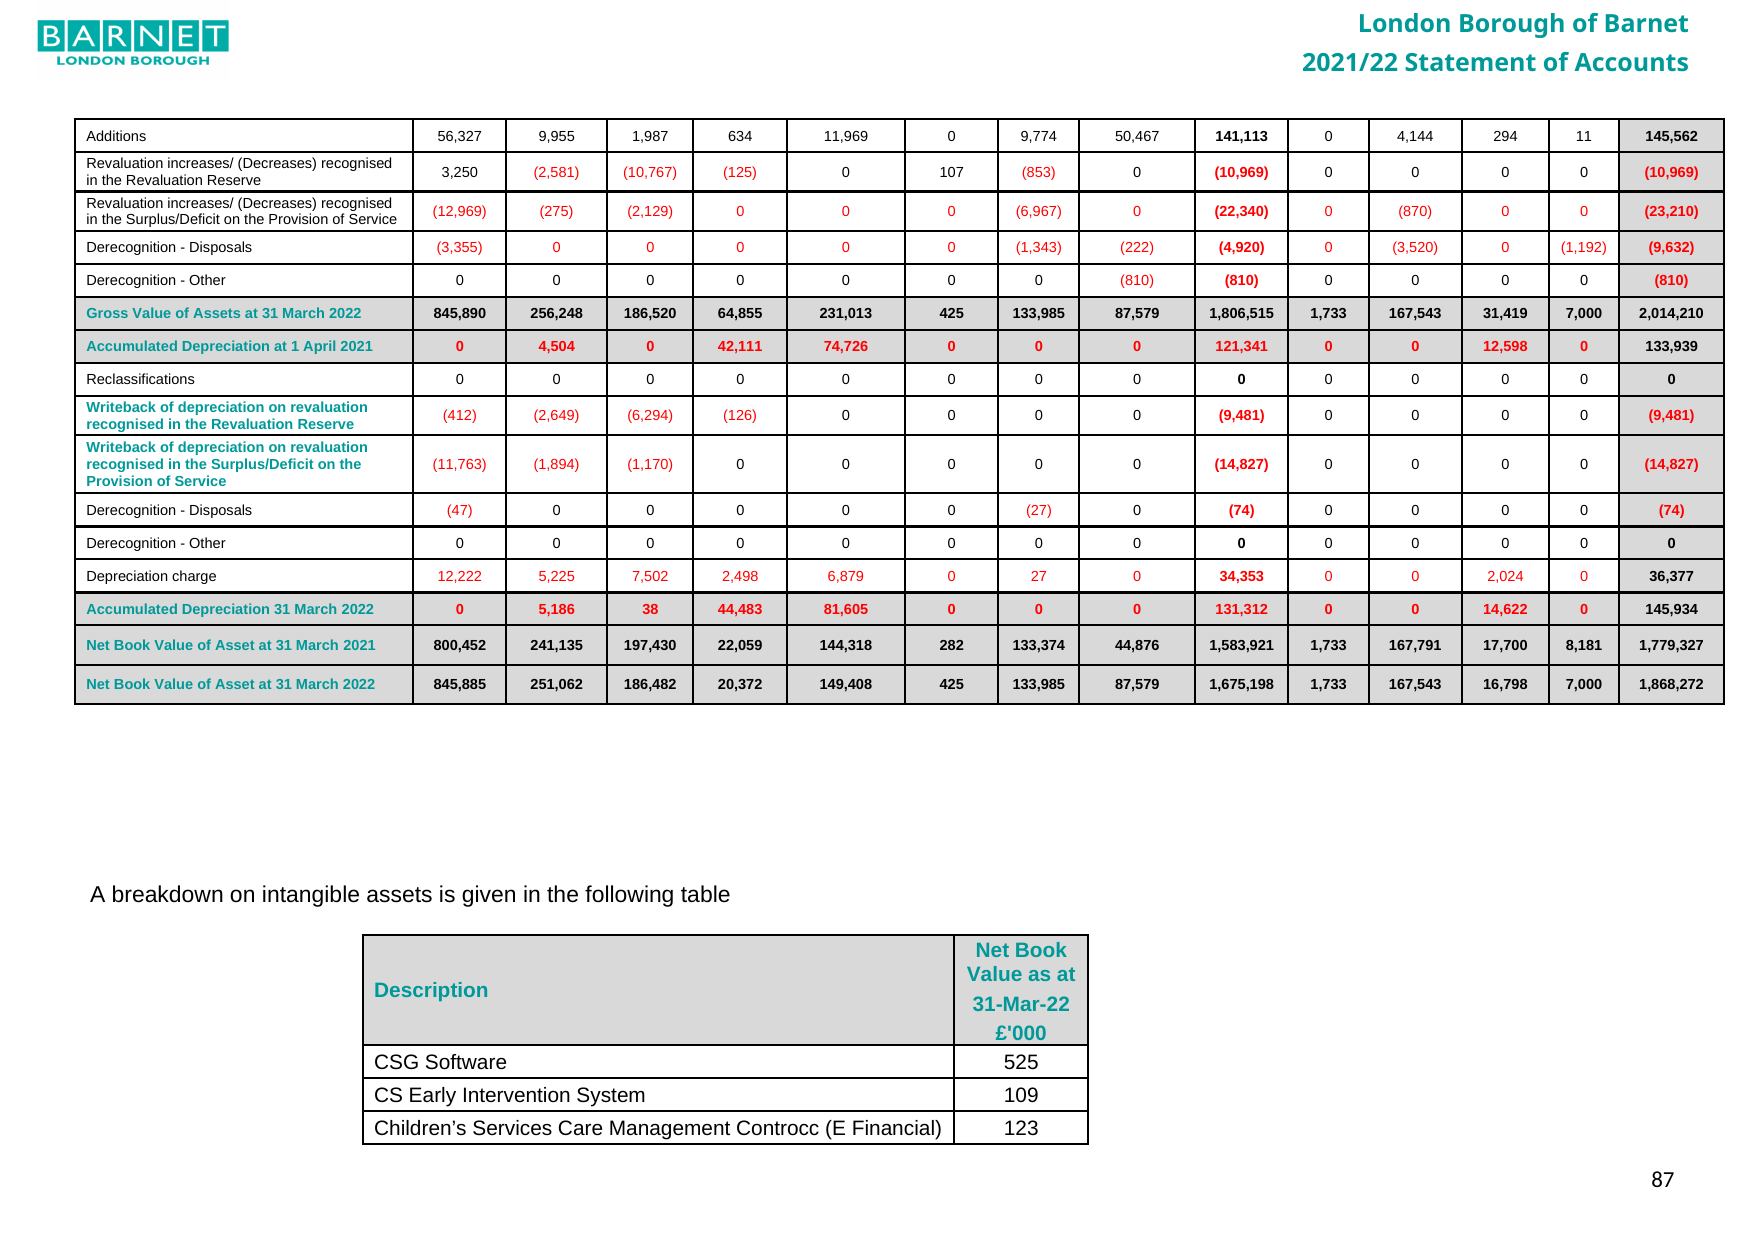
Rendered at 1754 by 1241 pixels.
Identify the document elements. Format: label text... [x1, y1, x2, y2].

table_cell [1725, 492, 1747, 525]
table_cell 9,955 [507, 120, 606, 151]
table_cell 2,014,210 [1620, 298, 1723, 329]
table_cell 0 [906, 494, 997, 525]
table_cell (810) [1620, 265, 1723, 296]
table_cell 845,885 [414, 666, 505, 703]
table_cell (275) [507, 193, 606, 230]
table_cell [1725, 230, 1747, 263]
table_cell 14,622 [1463, 594, 1548, 624]
table_cell 0 [1289, 153, 1368, 190]
table_cell 0 [1289, 528, 1368, 558]
table_cell CS Early Intervention System [364, 1079, 953, 1110]
table_cell 0 [694, 494, 786, 525]
table_cell 0 [788, 494, 904, 525]
table_cell (6,294) [608, 397, 692, 434]
table_cell 0 [608, 265, 692, 296]
table_cell 0 [507, 232, 606, 263]
table_cell (23,210) [1620, 193, 1723, 230]
table_cell 0 [1370, 436, 1461, 492]
table_cell Depreciation charge [76, 560, 412, 591]
table_cell 0 [906, 232, 997, 263]
table_cell [1725, 118, 1747, 151]
table_cell 131,312 [1196, 594, 1287, 624]
table_cell 0 [1550, 153, 1618, 190]
table_cell 845,890 [414, 298, 505, 329]
table_cell 0 [1080, 436, 1194, 492]
table_cell 16,798 [1463, 666, 1548, 703]
table_cell Revaluation increases/ (Decreases) recognised in the Surplus/Deficit on the Provision of Service [76, 193, 412, 230]
table_cell 256,248 [507, 298, 606, 329]
table_cell 251,062 [507, 666, 606, 703]
table_cell 0 [414, 594, 505, 624]
table_cell (11,763) [414, 436, 505, 492]
table_cell 0 [906, 528, 997, 558]
table_cell (810) [1196, 265, 1287, 296]
table_cell (2,129) [608, 193, 692, 230]
table_cell 133,939 [1620, 331, 1723, 362]
table_cell 0 [1080, 193, 1194, 230]
table_cell (126) [694, 397, 786, 434]
table_cell 1,733 [1289, 298, 1368, 329]
table_cell 36,377 [1620, 560, 1723, 591]
table_cell 0 [608, 528, 692, 558]
table_cell 0 [1620, 528, 1723, 558]
table_cell 7,502 [608, 560, 692, 591]
table_cell 0 [1370, 364, 1461, 395]
table_cell 0 [1289, 364, 1368, 395]
table_cell [1725, 624, 1747, 664]
table_cell 0 [1550, 594, 1618, 624]
table_cell 1,868,272 [1620, 666, 1723, 703]
table_cell 0 [1550, 528, 1618, 558]
table_cell 0 [1463, 397, 1548, 434]
table_cell [1725, 296, 1747, 329]
table_cell 0 [1370, 331, 1461, 362]
table_header Description [364, 936, 953, 1044]
table_cell (1,894) [507, 436, 606, 492]
table_cell 1,987 [608, 120, 692, 151]
table_cell 0 [999, 265, 1078, 296]
table_cell 0 [1463, 364, 1548, 395]
table_cell (4,920) [1196, 232, 1287, 263]
table_cell 0 [694, 364, 786, 395]
table_cell 0 [1289, 560, 1368, 591]
table_cell (22,340) [1196, 193, 1287, 230]
table_cell 186,482 [608, 666, 692, 703]
table_cell 0 [788, 153, 904, 190]
table_cell 0 [507, 528, 606, 558]
table_cell 0 [788, 193, 904, 230]
table_cell Writeback of depreciation on revaluation recognised in the Revaluation Reserve [76, 397, 412, 434]
table_cell 44,483 [694, 594, 786, 624]
table_cell 1,675,198 [1196, 666, 1287, 703]
table_cell 42,111 [694, 331, 786, 362]
table_cell 0 [1080, 560, 1194, 591]
table_cell 4,504 [507, 331, 606, 362]
table_cell 0 [1289, 397, 1368, 434]
table_cell 0 [1550, 364, 1618, 395]
table_cell 800,452 [414, 626, 505, 664]
table_cell 0 [414, 364, 505, 395]
table_cell 1,583,921 [1196, 626, 1287, 664]
table_cell 34,353 [1196, 560, 1287, 591]
list A breakdown on intangible assets is given in the following table [90, 881, 1689, 907]
table_cell 9,774 [999, 120, 1078, 151]
table_cell 0 [1080, 494, 1194, 525]
table_cell 186,520 [608, 298, 692, 329]
table_cell (1,343) [999, 232, 1078, 263]
table_cell 0 [1550, 331, 1618, 362]
table_cell 11 [1550, 120, 1618, 151]
table_cell 31,419 [1463, 298, 1548, 329]
table_cell 12,598 [1463, 331, 1548, 362]
table_cell 0 [1080, 594, 1194, 624]
table_cell 0 [1289, 594, 1368, 624]
table_cell 145,562 [1620, 120, 1723, 151]
table_cell [1725, 263, 1747, 296]
table_cell 231,013 [788, 298, 904, 329]
table_cell 0 [414, 265, 505, 296]
table_cell Reclassifications [76, 364, 412, 395]
table_cell 2,498 [694, 560, 786, 591]
table_cell 0 [1463, 494, 1548, 525]
table_cell 0 [906, 594, 997, 624]
table_cell (27) [999, 494, 1078, 525]
table_cell 0 [1463, 153, 1548, 190]
table_cell [1725, 434, 1747, 492]
table_cell Revaluation increases/ (Decreases) recognised in the Revaluation Reserve [76, 153, 412, 190]
table_cell 0 [788, 436, 904, 492]
table_cell 5,225 [507, 560, 606, 591]
table_cell (1,192) [1550, 232, 1618, 263]
table_cell 0 [608, 364, 692, 395]
table_header Net Book Value as at [955, 936, 1087, 987]
table_cell CSG Software [364, 1046, 953, 1077]
table_cell (810) [1080, 265, 1194, 296]
table_cell 0 [1080, 528, 1194, 558]
table_cell 133,985 [999, 298, 1078, 329]
table_cell [1725, 558, 1747, 591]
table_cell Derecognition - Other [76, 265, 412, 296]
table_cell 27 [999, 560, 1078, 591]
table_cell 0 [906, 265, 997, 296]
table_cell 0 [1289, 232, 1368, 263]
table_cell 425 [906, 666, 997, 703]
table_cell 167,791 [1370, 626, 1461, 664]
table_cell 0 [788, 265, 904, 296]
table_cell 525 [955, 1046, 1087, 1077]
table_cell 0 [788, 364, 904, 395]
table_cell 0 [1196, 528, 1287, 558]
table_cell (74) [1196, 494, 1287, 525]
table_cell Children’s Services Care Management Controcc (E Financial) [364, 1112, 953, 1143]
table_cell 1,733 [1289, 666, 1368, 703]
table_cell Writeback of depreciation on revaluation recognised in the Surplus/Deficit on the Provision of Service [76, 436, 412, 492]
table_cell 0 [1463, 193, 1548, 230]
table_cell 1,779,327 [1620, 626, 1723, 664]
table_cell 1,806,515 [1196, 298, 1287, 329]
table_cell (853) [999, 153, 1078, 190]
table_cell 0 [1550, 265, 1618, 296]
table_cell 0 [1370, 528, 1461, 558]
table_cell 0 [999, 364, 1078, 395]
table_cell (47) [414, 494, 505, 525]
table_cell 0 [999, 528, 1078, 558]
table_cell 425 [906, 298, 997, 329]
table_cell 167,543 [1370, 298, 1461, 329]
table_cell 0 [1080, 331, 1194, 362]
table_cell Net Book Value of Asset at 31 March 2022 [76, 666, 412, 703]
table_cell 141,113 [1196, 120, 1287, 151]
table_cell 0 [1289, 436, 1368, 492]
table_cell £'000 [955, 1018, 1087, 1044]
table_cell 0 [414, 331, 505, 362]
table_cell [1725, 190, 1747, 230]
table_cell 0 [507, 265, 606, 296]
table_cell 0 [999, 397, 1078, 434]
table_cell Derecognition - Disposals [76, 494, 412, 525]
table_cell 0 [788, 397, 904, 434]
table_cell 1,733 [1289, 626, 1368, 664]
table_cell (9,481) [1196, 397, 1287, 434]
table_cell 0 [906, 364, 997, 395]
table_cell 109 [955, 1079, 1087, 1110]
table_cell 294 [1463, 120, 1548, 151]
table_cell [1725, 395, 1747, 434]
table_cell 0 [1370, 560, 1461, 591]
table_cell (2,581) [507, 153, 606, 190]
table_cell (74) [1620, 494, 1723, 525]
table_cell 107 [906, 153, 997, 190]
table_cell (12,969) [414, 193, 505, 230]
table_cell 0 [1550, 193, 1618, 230]
table_cell Additions [76, 120, 412, 151]
table_cell 0 [1620, 364, 1723, 395]
table_cell 87,579 [1080, 298, 1194, 329]
table_cell (222) [1080, 232, 1194, 263]
table_cell 0 [694, 232, 786, 263]
table_cell 20,372 [694, 666, 786, 703]
table_cell 0 [1370, 494, 1461, 525]
table_cell 17,700 [1463, 626, 1548, 664]
table_cell 145,934 [1620, 594, 1723, 624]
table_cell 0 [414, 528, 505, 558]
table_cell 0 [1370, 153, 1461, 190]
table_cell 3,250 [414, 153, 505, 190]
table_cell 121,341 [1196, 331, 1287, 362]
table_cell 56,327 [414, 120, 505, 151]
table_cell 0 [788, 528, 904, 558]
table_cell 144,318 [788, 626, 904, 664]
table_cell 149,408 [788, 666, 904, 703]
table_cell 0 [694, 528, 786, 558]
table_cell 197,430 [608, 626, 692, 664]
table_cell 6,879 [788, 560, 904, 591]
table_cell 2,024 [1463, 560, 1548, 591]
table_cell (9,632) [1620, 232, 1723, 263]
table_cell 0 [906, 331, 997, 362]
table_cell 0 [906, 120, 997, 151]
table_cell 22,059 [694, 626, 786, 664]
table_cell 0 [906, 560, 997, 591]
table_cell 0 [1550, 436, 1618, 492]
table_cell 133,985 [999, 666, 1078, 703]
table_cell 123 [955, 1112, 1087, 1143]
table_cell 0 [1463, 232, 1548, 263]
table_cell 0 [694, 193, 786, 230]
table_cell 7,000 [1550, 666, 1618, 703]
table_cell (10,969) [1620, 153, 1723, 190]
table_cell 0 [1289, 265, 1368, 296]
table_cell 0 [999, 594, 1078, 624]
table_cell 0 [507, 364, 606, 395]
table_cell 282 [906, 626, 997, 664]
table_cell (14,827) [1196, 436, 1287, 492]
table_cell [1725, 329, 1747, 362]
table_cell 0 [608, 232, 692, 263]
table_cell 0 [1550, 560, 1618, 591]
table_cell 0 [694, 265, 786, 296]
table_cell 0 [1289, 331, 1368, 362]
table_cell 0 [788, 232, 904, 263]
table_cell 0 [1370, 594, 1461, 624]
table_cell 87,579 [1080, 666, 1194, 703]
table_cell (9,481) [1620, 397, 1723, 434]
table_cell 0 [1463, 528, 1548, 558]
table_cell 31-Mar-22 [955, 987, 1087, 1018]
table_cell (3,355) [414, 232, 505, 263]
table_cell 241,135 [507, 626, 606, 664]
table_cell 0 [1550, 397, 1618, 434]
table_cell [1725, 362, 1747, 395]
table_cell Gross Value of Assets at 31 March 2022 [76, 298, 412, 329]
table_cell 0 [1550, 494, 1618, 525]
table_cell Derecognition - Disposals [76, 232, 412, 263]
table_cell (870) [1370, 193, 1461, 230]
table_cell (125) [694, 153, 786, 190]
table_cell 0 [1289, 120, 1368, 151]
table_cell 38 [608, 594, 692, 624]
table_cell [1725, 151, 1747, 190]
table_cell 133,374 [999, 626, 1078, 664]
table_cell 0 [1080, 397, 1194, 434]
table_cell (10,767) [608, 153, 692, 190]
table_cell 64,855 [694, 298, 786, 329]
table_cell 0 [1080, 364, 1194, 395]
table_cell 0 [1370, 397, 1461, 434]
table_cell [1725, 591, 1747, 624]
table_cell (2,649) [507, 397, 606, 434]
table_cell (10,969) [1196, 153, 1287, 190]
table_cell 4,144 [1370, 120, 1461, 151]
table_cell (3,520) [1370, 232, 1461, 263]
table_cell Accumulated Depreciation 31 March 2022 [76, 594, 412, 624]
table_cell (14,827) [1620, 436, 1723, 492]
table_cell 74,726 [788, 331, 904, 362]
table_cell 0 [906, 397, 997, 434]
table_cell 634 [694, 120, 786, 151]
table_cell 0 [1080, 153, 1194, 190]
table_cell Derecognition - Other [76, 528, 412, 558]
table_cell 0 [1463, 265, 1548, 296]
table_cell (1,170) [608, 436, 692, 492]
table_cell 0 [999, 331, 1078, 362]
table_cell (412) [414, 397, 505, 434]
table_cell 0 [608, 494, 692, 525]
table_cell 0 [1370, 265, 1461, 296]
table_cell 0 [608, 331, 692, 362]
table_cell 0 [694, 436, 786, 492]
table_cell 0 [1463, 436, 1548, 492]
table_cell 5,186 [507, 594, 606, 624]
table_cell [1725, 525, 1747, 558]
table_cell Net Book Value of Asset at 31 March 2021 [76, 626, 412, 664]
table_cell 0 [906, 436, 997, 492]
table_cell 0 [906, 193, 997, 230]
table_cell [1725, 664, 1747, 703]
table_cell 7,000 [1550, 298, 1618, 329]
table_cell 0 [507, 494, 606, 525]
table_cell (6,967) [999, 193, 1078, 230]
table_cell 0 [1196, 364, 1287, 395]
table_cell 0 [999, 436, 1078, 492]
table_cell 0 [1289, 193, 1368, 230]
table_cell 8,181 [1550, 626, 1618, 664]
table_cell 50,467 [1080, 120, 1194, 151]
table_cell Accumulated Depreciation at 1 April 2021 [76, 331, 412, 362]
table_cell 11,969 [788, 120, 904, 151]
table_cell 44,876 [1080, 626, 1194, 664]
table_cell 12,222 [414, 560, 505, 591]
table_cell 167,543 [1370, 666, 1461, 703]
table_cell 81,605 [788, 594, 904, 624]
table_cell 0 [1289, 494, 1368, 525]
